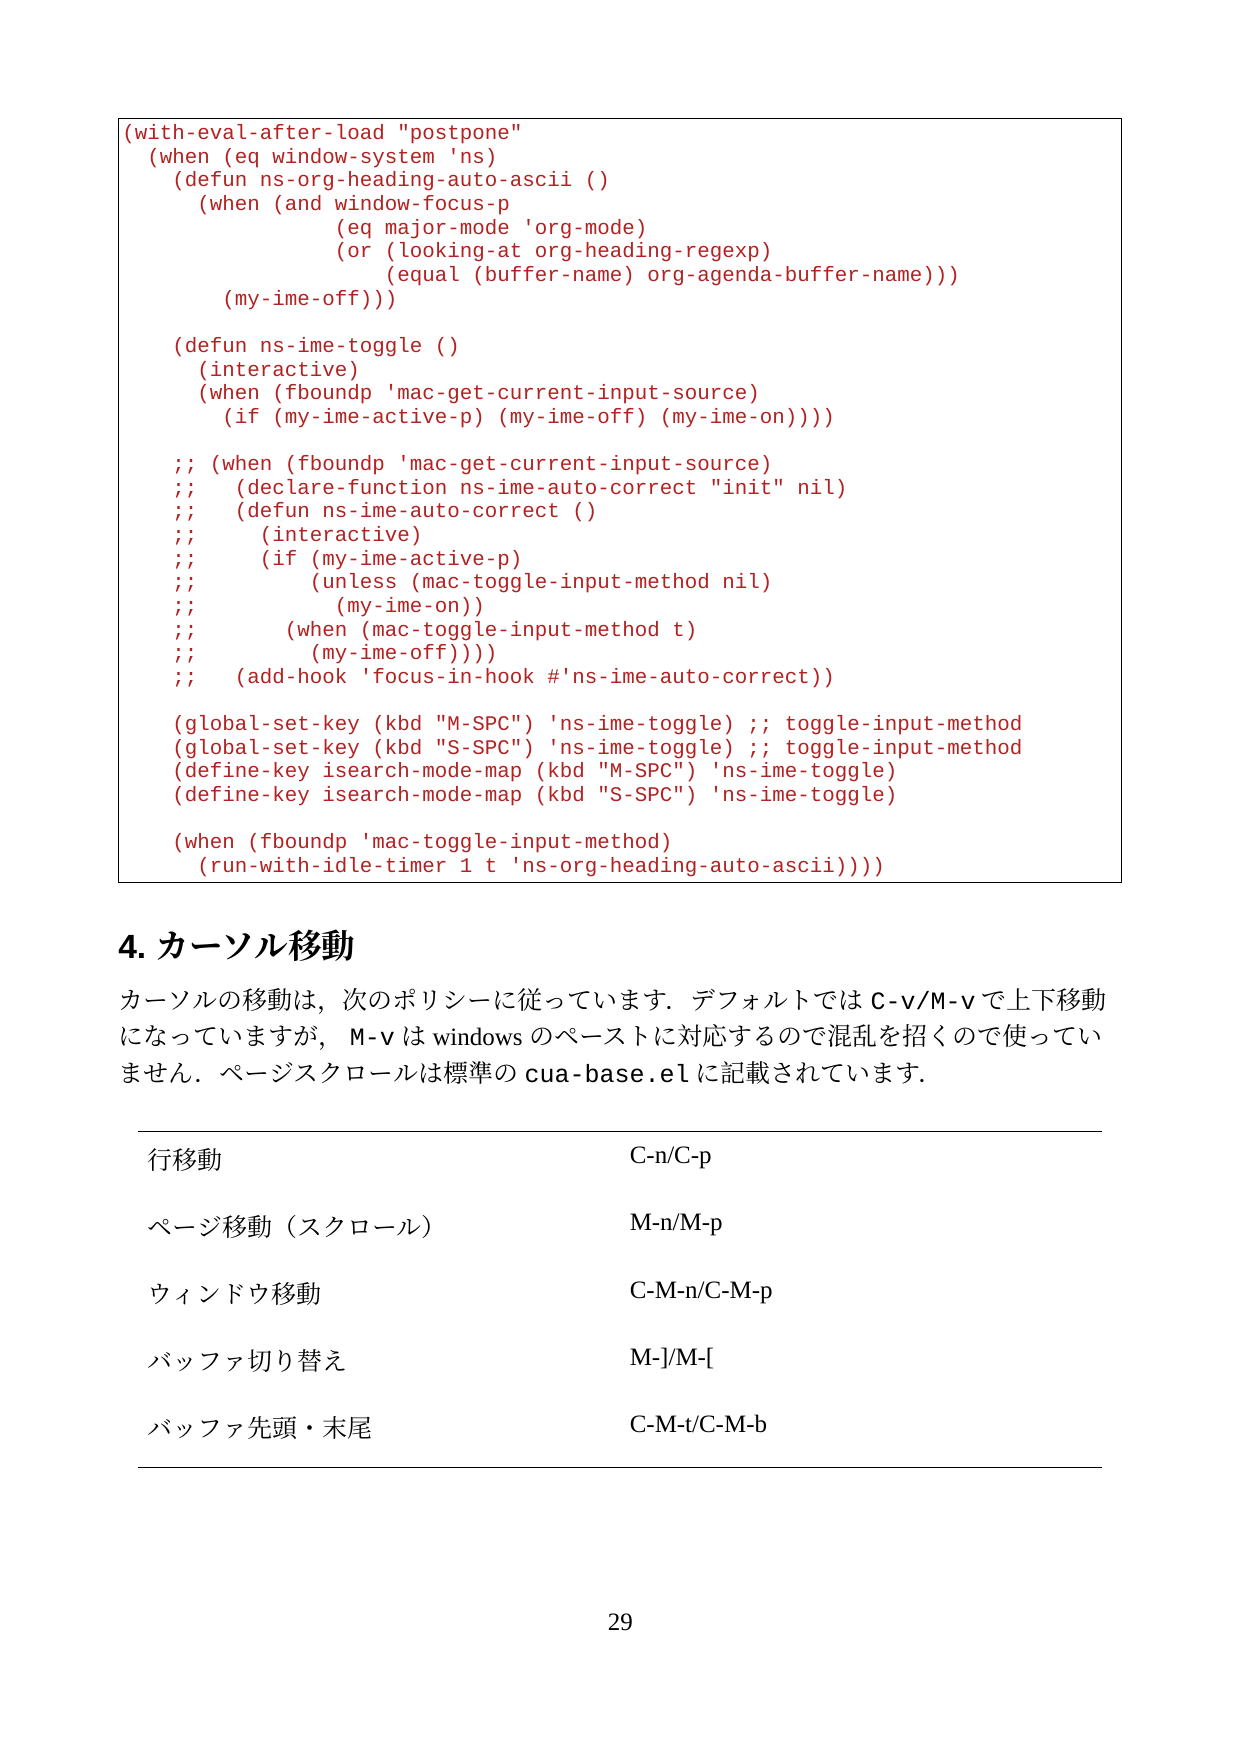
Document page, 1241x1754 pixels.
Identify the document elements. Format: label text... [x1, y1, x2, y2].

text (global-set-key (kbd "M-SPC") 'ns-ime-toggle) ;; toggle-input-method [119, 709, 1121, 733]
text (global-set-key (kbd "S-SPC") 'ns-ime-toggle) ;; toggle-input-method [119, 733, 1121, 757]
text ;; (declare-function ns-ime-auto-correct "init" nil) [119, 473, 1121, 496]
text (equal (buffer-name) org-agenda-buffer-name))) [119, 260, 1121, 284]
text (when (and window-focus-p [119, 189, 1121, 213]
text (interactive) [119, 354, 1121, 378]
text (define-key isearch-mode-map (kbd "S-SPC") 'ns-ime-toggle) [119, 780, 1121, 804]
table_cell C-M-n/C-M-p [620, 1265, 1102, 1332]
table_cell C-M-t/C-M-b [620, 1400, 1102, 1467]
text (or (looking-at org-heading-regexp) [119, 236, 1121, 260]
text (eq major-mode 'org-mode) [119, 213, 1121, 236]
text (with-eval-after-load "postpone" [119, 119, 1121, 142]
text (run-with-idle-timer 1 t 'ns-org-heading-auto-ascii)))) [119, 851, 1121, 882]
text ;; (unless (mac-toggle-input-method nil) [119, 567, 1121, 591]
table_cell バッファ先頭・末尾 [138, 1400, 620, 1467]
text ;; (add-hook 'focus-in-hook #'ns-ime-auto-correct)) [119, 662, 1121, 686]
text ;; (defun ns-ime-auto-correct () [119, 496, 1121, 520]
text ;; (if (my-ime-active-p) [119, 544, 1121, 567]
text ;; (interactive) [119, 520, 1121, 544]
text (if (my-ime-active-p) (my-ime-off) (my-ime-on)))) [119, 402, 1121, 426]
table_cell ページ移動（スクロール） [138, 1198, 620, 1265]
table_header C-n/C-p [620, 1132, 1102, 1198]
subtitle カーソル移動 [118, 920, 1122, 968]
text ;; (when (mac-toggle-input-method t) [119, 615, 1121, 638]
table_cell バッファ切り替え [138, 1333, 620, 1400]
text (defun ns-ime-toggle () [119, 331, 1121, 354]
table_cell M-n/M-p [620, 1198, 1102, 1265]
text ;; (my-ime-off)))) [119, 638, 1121, 662]
text ;; (when (fboundp 'mac-get-current-input-source) [119, 449, 1121, 473]
table_header 行移動 [138, 1132, 620, 1198]
text カーソルの移動は，次のポリシーに従っています．デフォルトでは C-v/M-v で上下移動になっていますが， M-v は windows のペーストに対応するので混乱を招くので使っていません．ページスクロールは標準の cua-base.el に記載されています． [118, 981, 1122, 1118]
text (define-key isearch-mode-map (kbd "M-SPC") 'ns-ime-toggle) [119, 757, 1121, 780]
text (when (fboundp 'mac-get-current-input-source) [119, 378, 1121, 402]
text (when (eq window-system 'ns) [119, 142, 1121, 165]
text (my-ime-off))) [119, 284, 1121, 307]
text (defun ns-org-heading-auto-ascii () [119, 165, 1121, 189]
text (when (fboundp 'mac-toggle-input-method) [119, 827, 1121, 851]
text ;; (my-ime-on)) [119, 591, 1121, 615]
table_cell M-]/M-[ [620, 1333, 1102, 1400]
table_cell ウィンドウ移動 [138, 1265, 620, 1332]
